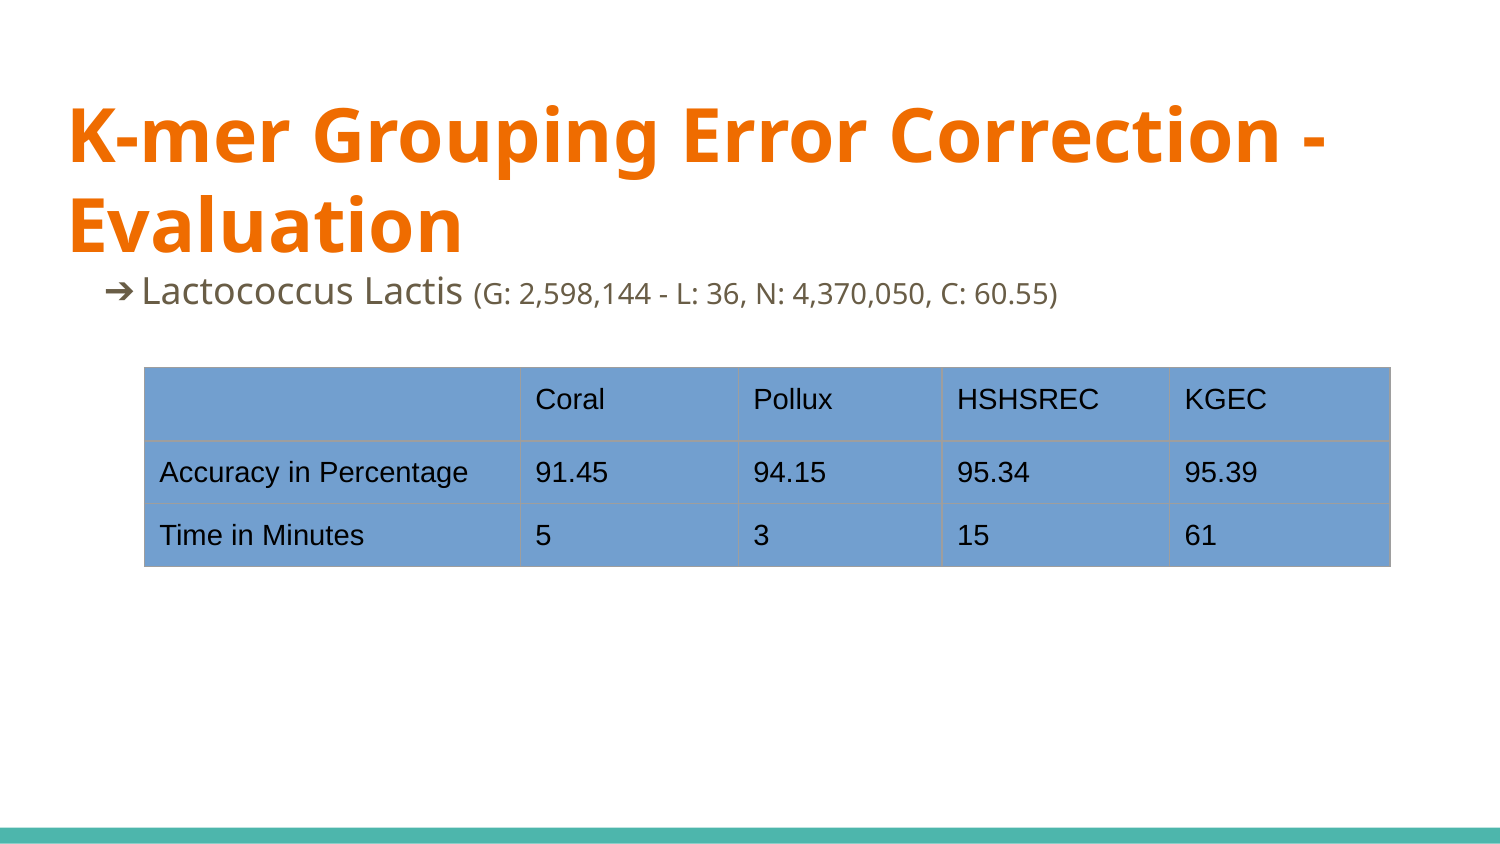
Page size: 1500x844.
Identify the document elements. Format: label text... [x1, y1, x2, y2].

table_header [145, 368, 520, 440]
table_cell Time in Minutes [145, 504, 520, 566]
title K-mer Grouping Error Correction - Evaluation [51, 72, 1449, 173]
table_cell 95.39 [1170, 442, 1389, 503]
table_cell 95.34 [943, 442, 1169, 503]
table_header Pollux [739, 368, 941, 440]
table_cell 3 [739, 504, 941, 566]
table_cell 91.45 [521, 442, 738, 503]
list Lactococcus Lactis (G: 2,598,144 - L: 36, N: 4,370,050, C: 60.55) [51, 173, 1449, 716]
table_cell 15 [943, 504, 1169, 566]
table_cell 61 [1170, 504, 1389, 566]
table_cell Accuracy in Percentage [145, 442, 520, 503]
table_cell 5 [521, 504, 738, 566]
table_cell 94.15 [739, 442, 941, 503]
table_header KGEC [1170, 368, 1389, 440]
table_header Coral [521, 368, 738, 440]
table_header HSHSREC [943, 368, 1169, 440]
